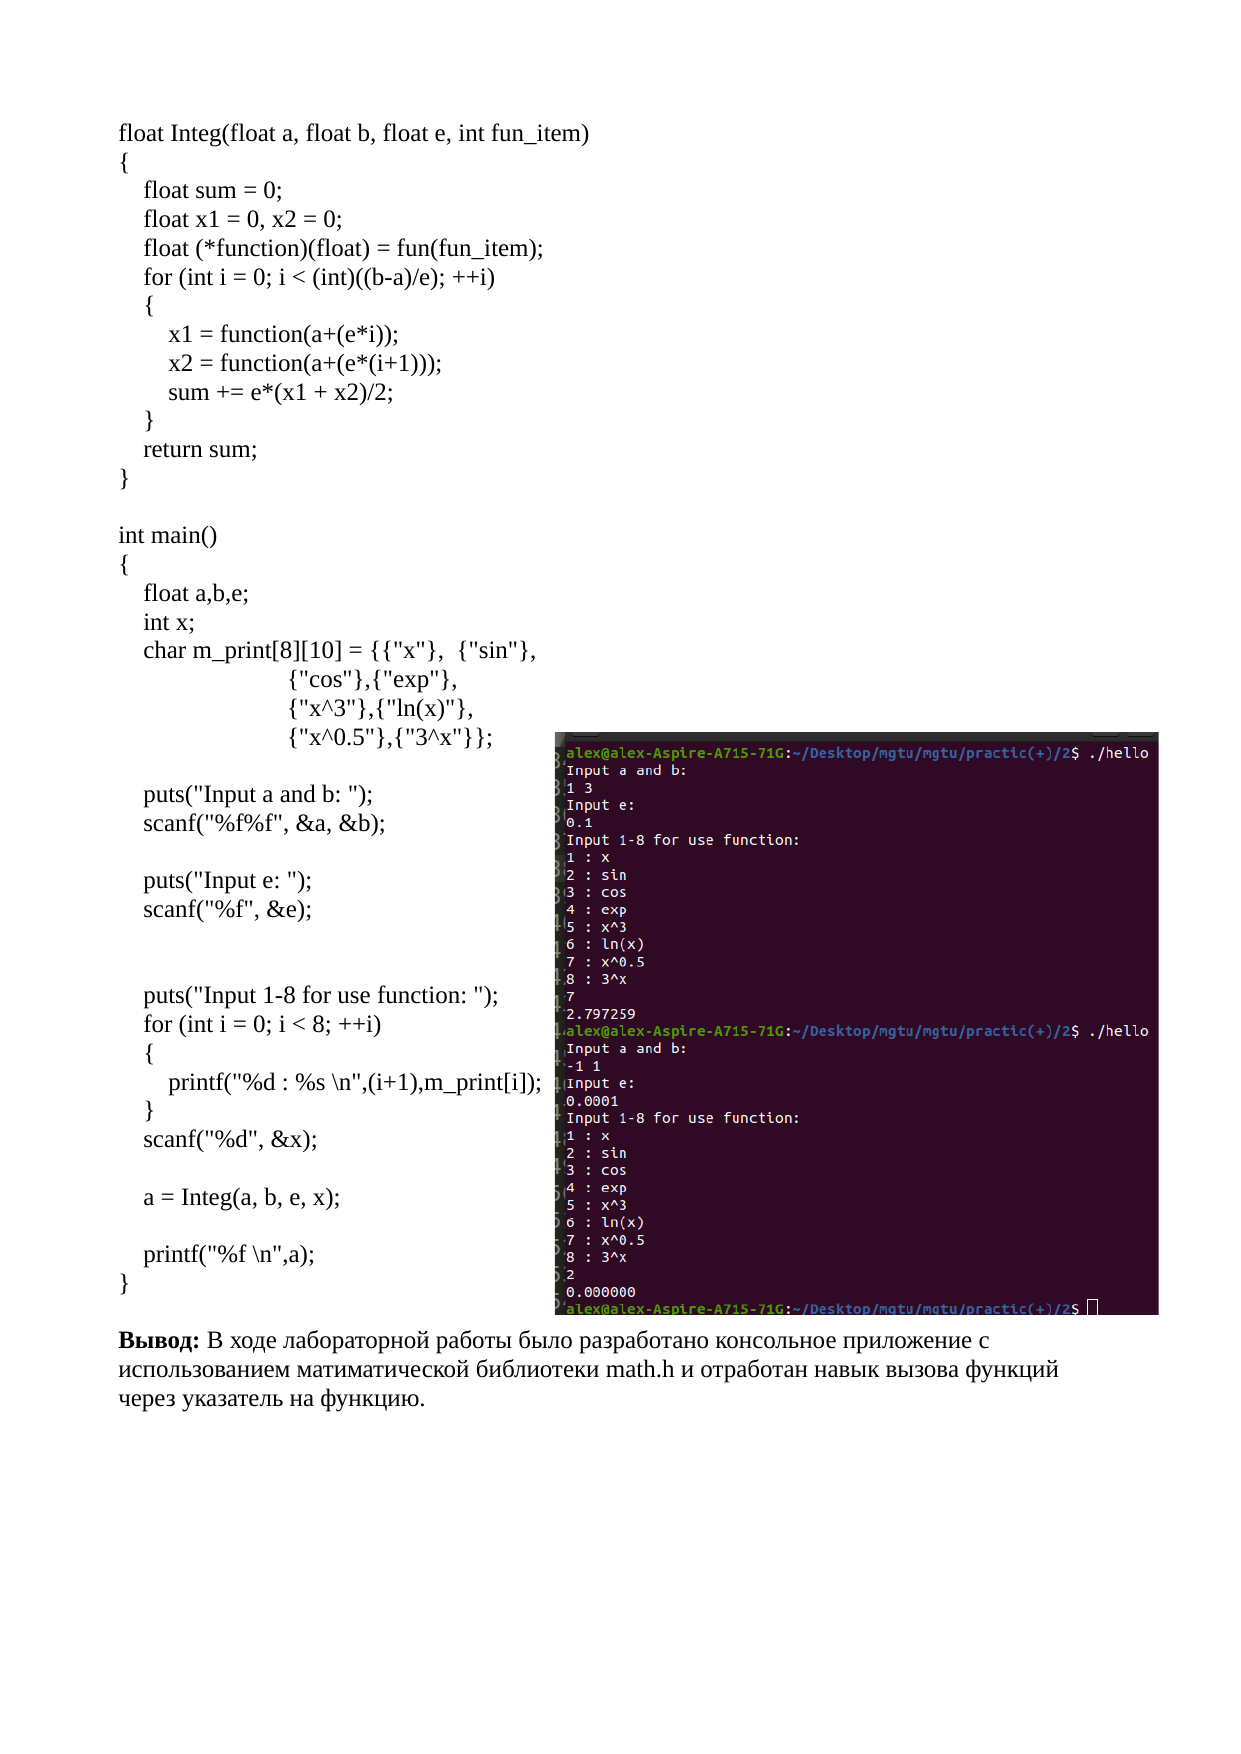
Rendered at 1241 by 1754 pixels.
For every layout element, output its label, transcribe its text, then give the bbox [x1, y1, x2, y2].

text } [118, 1268, 554, 1297]
text return sum; [118, 434, 1122, 463]
text { [118, 549, 1122, 578]
text } [118, 463, 1122, 492]
text scanf("%f", &e); [118, 894, 554, 923]
text {"cos"},{"exp"}, [118, 664, 1122, 693]
text a = Integ(a, b, e, x); [118, 1182, 554, 1211]
text [638, 1182, 1122, 1211]
picture [554, 732, 638, 1315]
text float (*function)(float) = fun(fun_item); [118, 233, 1122, 262]
text float x1 = 0, x2 = 0; [118, 204, 1122, 233]
text [638, 1067, 1122, 1096]
text int x; [118, 607, 1122, 636]
text { [118, 1038, 554, 1067]
text [638, 1268, 1122, 1297]
text for (int i = 0; i < 8; ++i) [118, 1009, 554, 1038]
text puts("Input e: "); [118, 866, 554, 894]
text int main() [118, 521, 1122, 549]
text float Integ(float a, float b, float e, int fun_item) [118, 118, 1122, 147]
text [638, 1038, 1122, 1067]
text float sum = 0; [118, 176, 1122, 204]
text x1 = function(a+(e*i)); [118, 319, 1122, 348]
text [638, 981, 1122, 1009]
text [638, 1124, 1122, 1153]
text printf("%d : %s \n",(i+1),m_print[i]); [118, 1067, 554, 1096]
text puts("Input 1-8 for use function: "); [118, 981, 554, 1009]
text Вывод: В ходе лабораторной работы было разработано консольное приложение с использованием матиматической библиотеки math.h и отработан навык вызова функций через указатель на функцию. [118, 1326, 1122, 1412]
text [638, 866, 1122, 894]
text { [118, 291, 1122, 319]
text for (int i = 0; i < (int)((b-a)/e); ++i) [118, 262, 1122, 291]
text {"x^3"},{"ln(x)"}, [118, 693, 1122, 722]
text {"x^0.5"},{"3^x"}}; [118, 722, 1122, 751]
text [638, 808, 1122, 837]
text [638, 779, 1122, 808]
text [638, 1239, 1122, 1268]
text printf("%f \n",a); [118, 1239, 554, 1268]
text sum += e*(x1 + x2)/2; [118, 377, 1122, 406]
text [638, 1009, 1122, 1038]
text scanf("%d", &x); [118, 1124, 554, 1153]
text float a,b,e; [118, 578, 1122, 607]
text } [118, 406, 1122, 434]
text { [118, 147, 1122, 176]
text } [118, 1096, 554, 1124]
text char m_print[8][10] = {{"x"}, {"sin"}, [118, 636, 1122, 664]
text scanf("%f%f", &a, &b); [118, 808, 554, 837]
text [638, 894, 1122, 923]
text [638, 1096, 1122, 1124]
text x2 = function(a+(e*(i+1))); [118, 348, 1122, 377]
text puts("Input a and b: "); [118, 779, 554, 808]
